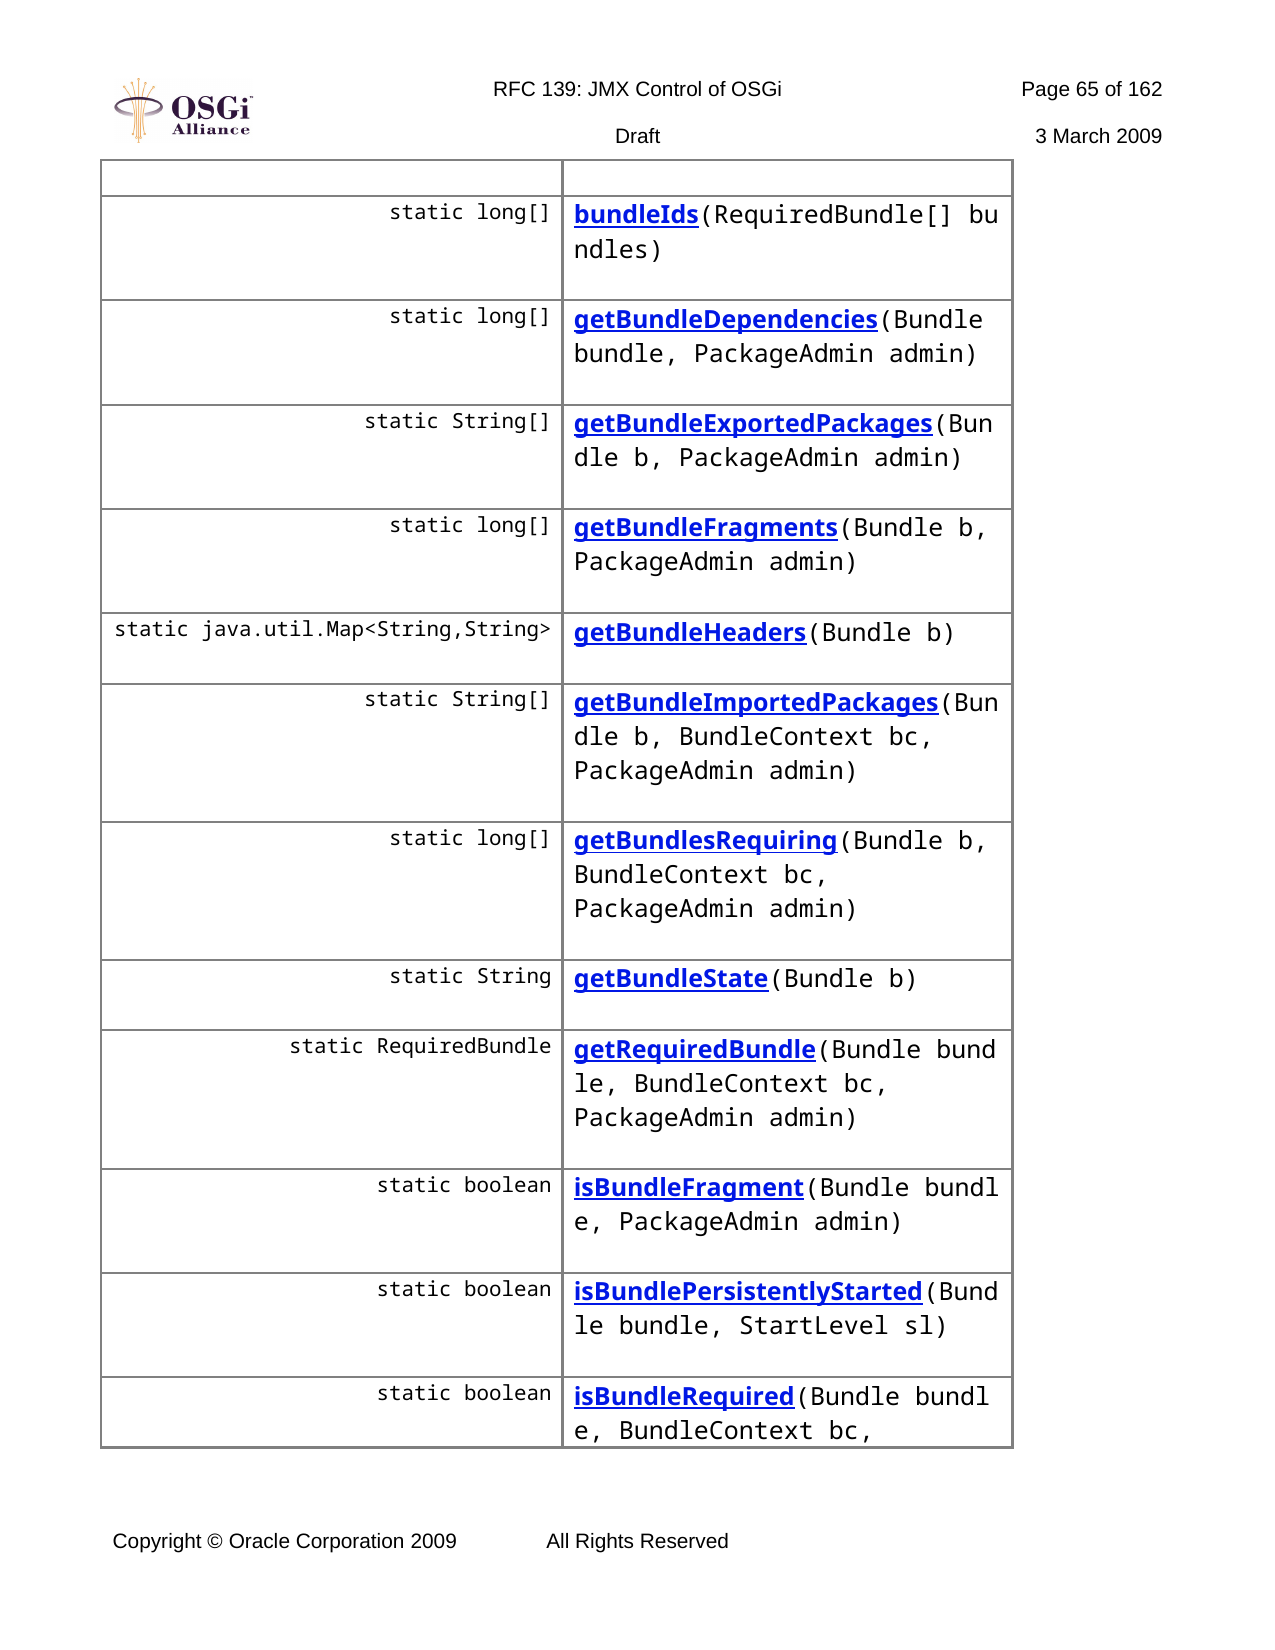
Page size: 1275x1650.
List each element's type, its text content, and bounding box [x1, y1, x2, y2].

table_cell getBundleExportedPackages(Bundle b, PackageAdmin admin) [564, 406, 1011, 508]
table_cell getBundleHeaders(Bundle b) [564, 614, 1011, 682]
table_cell getRequiredBundle(Bundle bundle, BundleContext bc, PackageAdmin admin) [564, 1031, 1011, 1168]
table_cell isBundleRequired(Bundle bundle, BundleContext bc, [564, 1378, 1011, 1446]
table_cell static RequiredBundle [102, 1031, 561, 1168]
table_cell static java.util.Map<String,String> [102, 614, 561, 682]
table_cell [102, 161, 561, 195]
table_cell getBundleDependencies(Bundle bundle, PackageAdmin admin) [564, 301, 1011, 404]
table_cell getBundlesRequiring(Bundle b, BundleContext bc, PackageAdmin admin) [564, 823, 1011, 959]
table_cell static String [102, 961, 561, 1029]
table_cell static long[] [102, 301, 561, 404]
table_cell isBundleFragment(Bundle bundle, PackageAdmin admin) [564, 1170, 1011, 1272]
table_cell static long[] [102, 197, 561, 299]
table_cell getBundleState(Bundle b) [564, 961, 1011, 1029]
table_cell static long[] [102, 823, 561, 959]
table_cell static boolean [102, 1274, 561, 1376]
table_cell getBundleImportedPackages(Bundle b, BundleContext bc, PackageAdmin admin) [564, 685, 1011, 821]
table_cell static boolean [102, 1170, 561, 1272]
table_cell static String[] [102, 406, 561, 508]
picture [114, 78, 254, 143]
table_cell static String[] [102, 685, 561, 821]
table_cell static boolean [102, 1378, 561, 1446]
table_cell getBundleFragments(Bundle b, PackageAdmin admin) [564, 510, 1011, 612]
table_cell static long[] [102, 510, 561, 612]
table_cell isBundlePersistentlyStarted(Bundle bundle, StartLevel sl) [564, 1274, 1011, 1376]
table_cell [564, 161, 1011, 195]
table_cell bundleIds(RequiredBundle[] bundles) [564, 197, 1011, 299]
